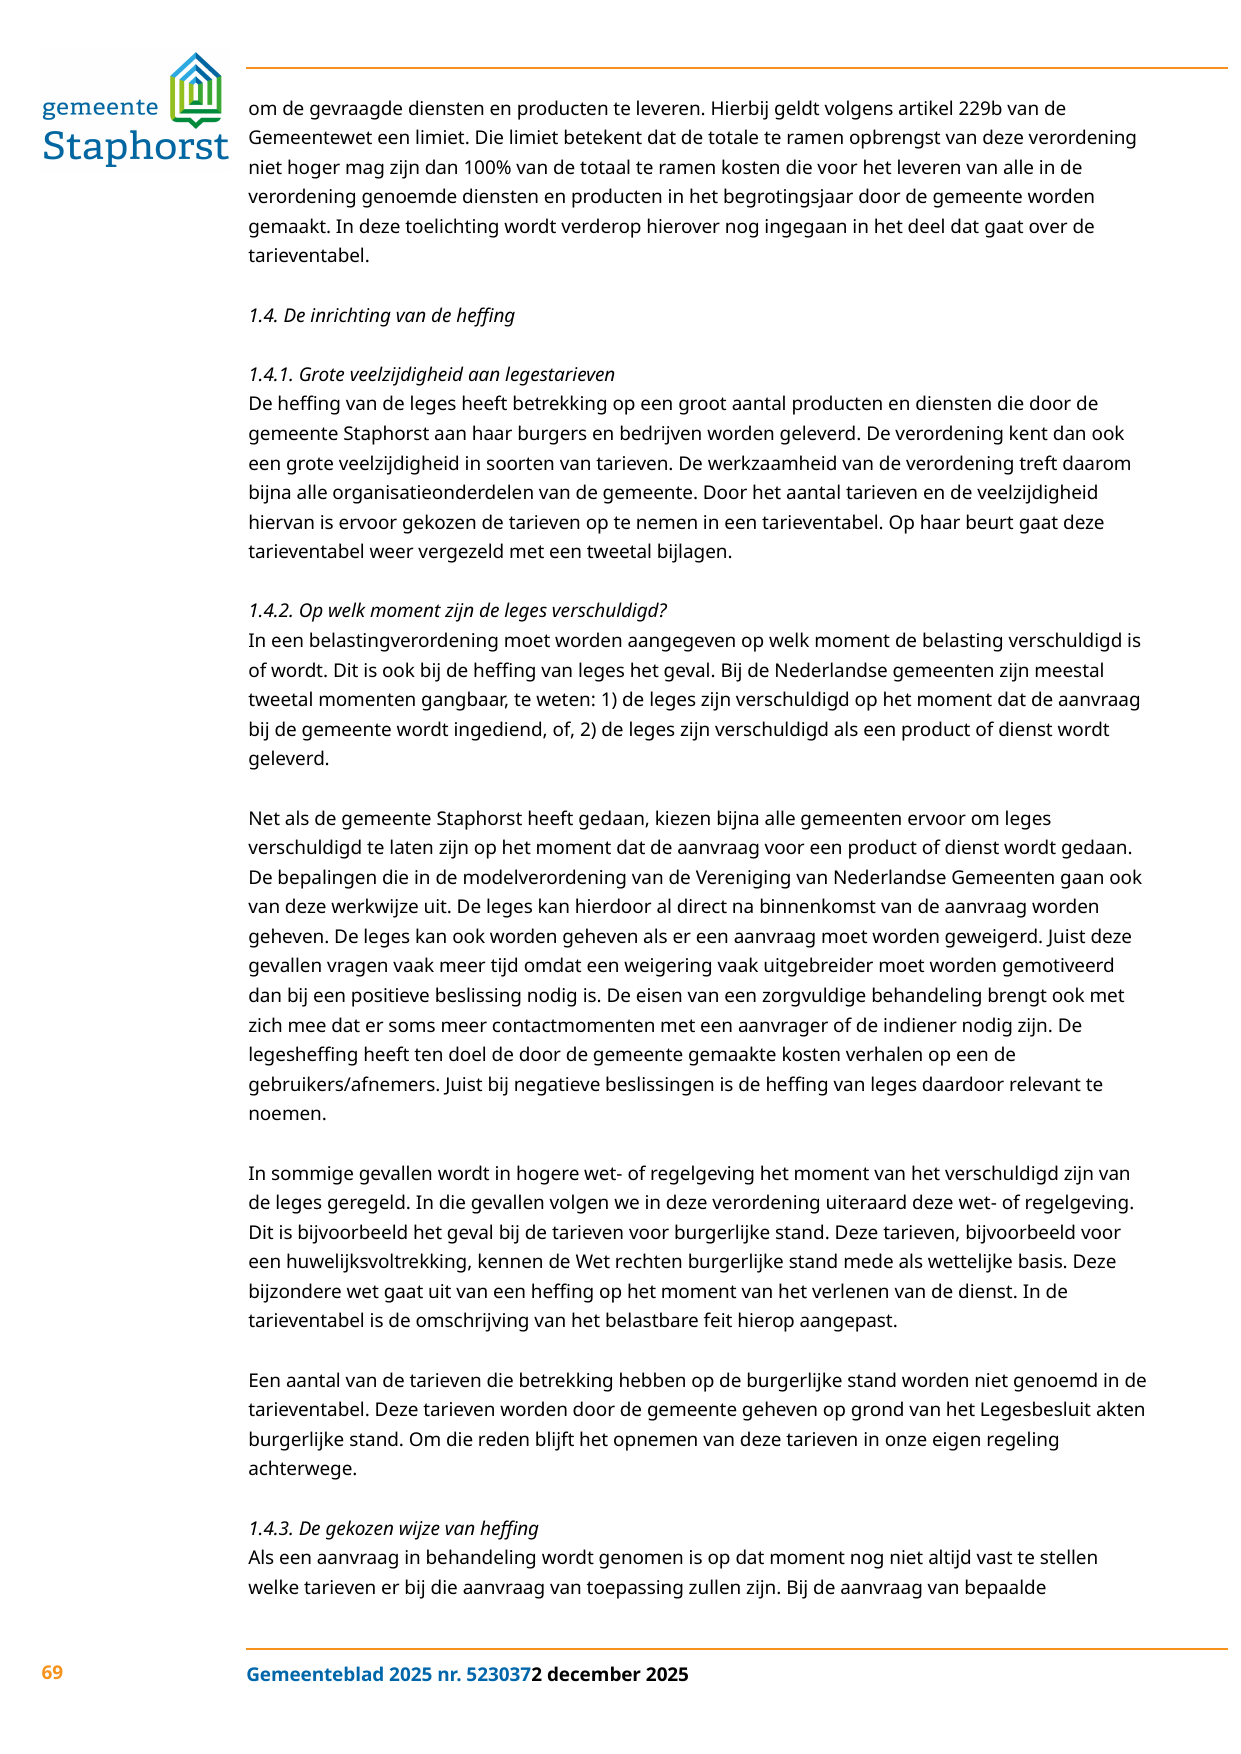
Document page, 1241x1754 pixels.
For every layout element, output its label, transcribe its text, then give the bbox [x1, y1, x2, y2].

text Als een aanvraag in behandeling wordt genomen is op dat moment nog niet altijd vast te stellen welke tarieven er bij die aanvraag van toepassing zullen zijn. Bij de aanvraag van bepaalde [248, 1544, 1152, 1600]
picture [41, 47, 231, 172]
text In een belastingverordening moet worden aangegeven op welk moment de belasting verschuldigd is of wordt. Dit is ook bij de heffing van leges het geval. Bij de Nederlandse gemeenten zijn meestal tweetal momenten gangbaar, te weten: 1) de leges zijn verschuldigd op het moment dat de aanvraag bij de gemeente wordt ingediend, of, 2) de leges zijn verschuldigd als een product of dienst wordt geleverd. [248, 627, 1152, 771]
text 1.4.1. Grote veelzijdigheid aan legestarieven [248, 361, 1152, 387]
text om de gevraagde diensten en producten te leveren. Hierbij geldt volgens artikel 229b van de Gemeentewet een limiet. Die limiet betekent dat de totale te ramen opbrengst van deze verordening niet hoger mag zijn dan 100% van de totaal te ramen kosten die voor het leveren van alle in de verordening genoemde diensten en producten in het begrotingsjaar door de gemeente worden gemaakt. In deze toelichting wordt verderop hierover nog ingegaan in het deel dat gaat over de tarieventabel. [248, 95, 1152, 268]
text In sommige gevallen wordt in hogere wet- of regelgeving het moment van het verschuldigd zijn van de leges geregeld. In die gevallen volgen we in deze verordening uiteraard deze wet- of regelgeving. Dit is bijvoorbeeld het geval bij de tarieven voor burgerlijke stand. Deze tarieven, bijvoorbeeld voor een huwelijksvoltrekking, kennen de Wet rechten burgerlijke stand mede als wettelijke basis. Deze bijzondere wet gaat uit van een heffing op het moment van het verlenen van de dienst. In de tarieventabel is de omschrijving van het belastbare feit hierop aangepast. [248, 1160, 1152, 1333]
text 1.4. De inrichting van de heffing [248, 302, 1152, 328]
text 1.4.2. Op welk moment zijn de leges verschuldigd? [248, 598, 1152, 623]
text Een aantal van de tarieven die betrekking hebben op de burgerlijke stand worden niet genoemd in de tarieventabel. Deze tarieven worden door de gemeente geheven op grond van het Legesbesluit akten burgerlijke stand. Om die reden blijft het opnemen van deze tarieven in onze eigen regeling achterwege. [248, 1367, 1152, 1481]
text 1.4.3. De gekozen wijze van heffing [248, 1515, 1152, 1541]
text Net als de gemeente Staphorst heeft gedaan, kiezen bijna alle gemeenten ervoor om leges verschuldigd te laten zijn op het moment dat de aanvraag voor een product of dienst wordt gedaan. De bepalingen die in de modelverordening van de Vereniging van Nederlandse Gemeenten gaan ook van deze werkwijze uit. De leges kan hierdoor al direct na binnenkomst van de aanvraag worden geheven. De leges kan ook worden geheven als er een aanvraag moet worden geweigerd. Juist deze gevallen vragen vaak meer tijd omdat een weigering vaak uitgebreider moet worden gemotiveerd dan bij een positieve beslissing nodig is. De eisen van een zorgvuldige behandeling brengt ook met zich mee dat er soms meer contactmomenten met een aanvrager of de indiener nodig zijn. De legesheffing heeft ten doel de door de gemeente gemaakte kosten verhalen op een de gebruikers/afnemers. Juist bij negatieve beslissingen is de heffing van leges daardoor relevant te noemen. [248, 805, 1152, 1126]
text De heffing van de leges heeft betrekking op een groot aantal producten en diensten die door de gemeente Staphorst aan haar burgers en bedrijven worden geleverd. De verordening kent dan ook een grote veelzijdigheid in soorten van tarieven. De werkzaamheid van de verordening treft daarom bijna alle organisatieonderdelen van de gemeente. Door het aantal tarieven en de veelzijdigheid hiervan is ervoor gekozen de tarieven op te nemen in een tarieventabel. Op haar beurt gaat deze tarieventabel weer vergezeld met een tweetal bijlagen. [248, 391, 1152, 564]
